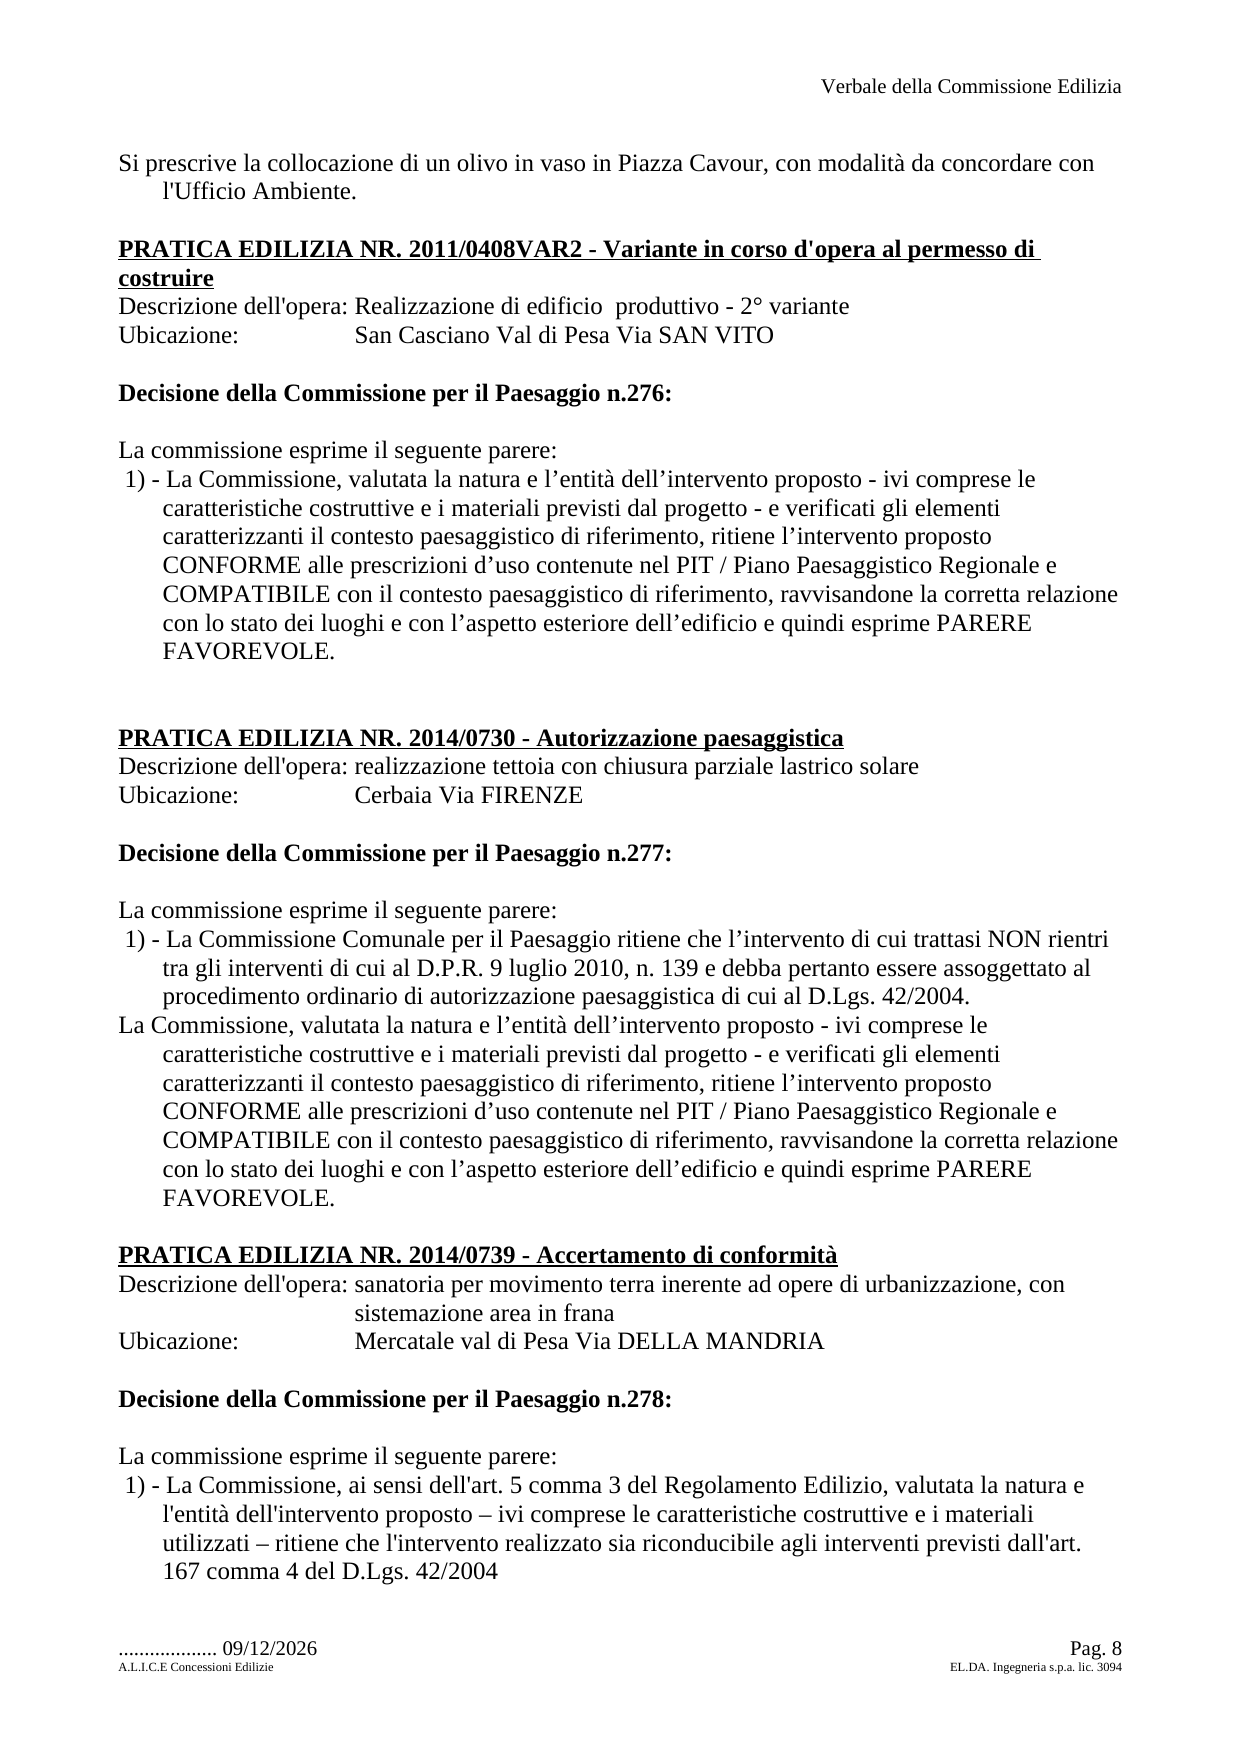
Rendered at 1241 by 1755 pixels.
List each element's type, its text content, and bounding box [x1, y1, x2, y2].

text Decisione della Commissione per il Paesaggio n.277: [118, 838, 1122, 866]
text Si prescrive la collocazione di un olivo in vaso in Piazza Cavour, con modalità da concordare con l'Ufficio Ambiente. [118, 148, 1122, 205]
text Decisione della Commissione per il Paesaggio n.276: [118, 378, 1122, 406]
text PRATICA EDILIZIA NR. 2014/0739 - Accertamento di conformità [118, 1240, 1122, 1269]
text Descrizione dell'opera: realizzazione tettoia con chiusura parziale lastrico solare [118, 751, 1122, 780]
text 1) - La Commissione Comunale per il Paesaggio ritiene che l’intervento di cui trattasi NON rientri tra gli interventi di cui al D.P.R. 9 luglio 2010, n. 139 e debba pertanto essere assoggettato al procedimento ordinario di autorizzazione paesaggistica di cui al D.Lgs. 42/2004. [118, 924, 1122, 1010]
text Descrizione dell'opera: Realizzazione di edificio produttivo - 2° variante [118, 291, 1122, 320]
text Decisione della Commissione per il Paesaggio n.278: [118, 1384, 1122, 1413]
text La commissione esprime il seguente parere: [118, 435, 1122, 464]
text PRATICA EDILIZIA NR. 2011/0408VAR2 - Variante in corso d'opera al permesso di costruire [118, 234, 1122, 291]
text Ubicazione: Cerbaia Via FIRENZE [118, 780, 1122, 809]
text PRATICA EDILIZIA NR. 2014/0730 - Autorizzazione paesaggistica [118, 723, 1122, 751]
text La commissione esprime il seguente parere: [118, 1441, 1122, 1470]
text Ubicazione: Mercatale val di Pesa Via DELLA MANDRIA [118, 1326, 1122, 1355]
text La Commissione, valutata la natura e l’entità dell’intervento proposto - ivi comprese le caratteristiche costruttive e i materiali previsti dal progetto - e verificati gli elementi caratterizzanti il contesto paesaggistico di riferimento, ritiene l’intervento proposto CONFORME alle prescrizioni d’uso contenute nel PIT / Piano Paesaggistico Regionale e COMPATIBILE con il contesto paesaggistico di riferimento, ravvisandone la corretta relazione con lo stato dei luoghi e con l’aspetto esteriore dell’edificio e quindi esprime PARERE FAVOREVOLE. [118, 1010, 1122, 1211]
text Descrizione dell'opera: sanatoria per movimento terra inerente ad opere di urbanizzazione, con sistemazione area in frana [118, 1269, 1122, 1326]
text La commissione esprime il seguente parere: [118, 895, 1122, 924]
text Ubicazione: San Casciano Val di Pesa Via SAN VITO [118, 320, 1122, 349]
text 1) - La Commissione, valutata la natura e l’entità dell’intervento proposto - ivi comprese le caratteristiche costruttive e i materiali previsti dal progetto - e verificati gli elementi caratterizzanti il contesto paesaggistico di riferimento, ritiene l’intervento proposto CONFORME alle prescrizioni d’uso contenute nel PIT / Piano Paesaggistico Regionale e COMPATIBILE con il contesto paesaggistico di riferimento, ravvisandone la corretta relazione con lo stato dei luoghi e con l’aspetto esteriore dell’edificio e quindi esprime PARERE FAVOREVOLE. [118, 464, 1122, 665]
text 1) - La Commissione, ai sensi dell'art. 5 comma 3 del Regolamento Edilizio, valutata la natura e l'entità dell'intervento proposto – ivi comprese le caratteristiche costruttive e i materiali utilizzati – ritiene che l'intervento realizzato sia riconducibile agli interventi previsti dall'art. 167 comma 4 del D.Lgs. 42/2004 [118, 1470, 1122, 1585]
